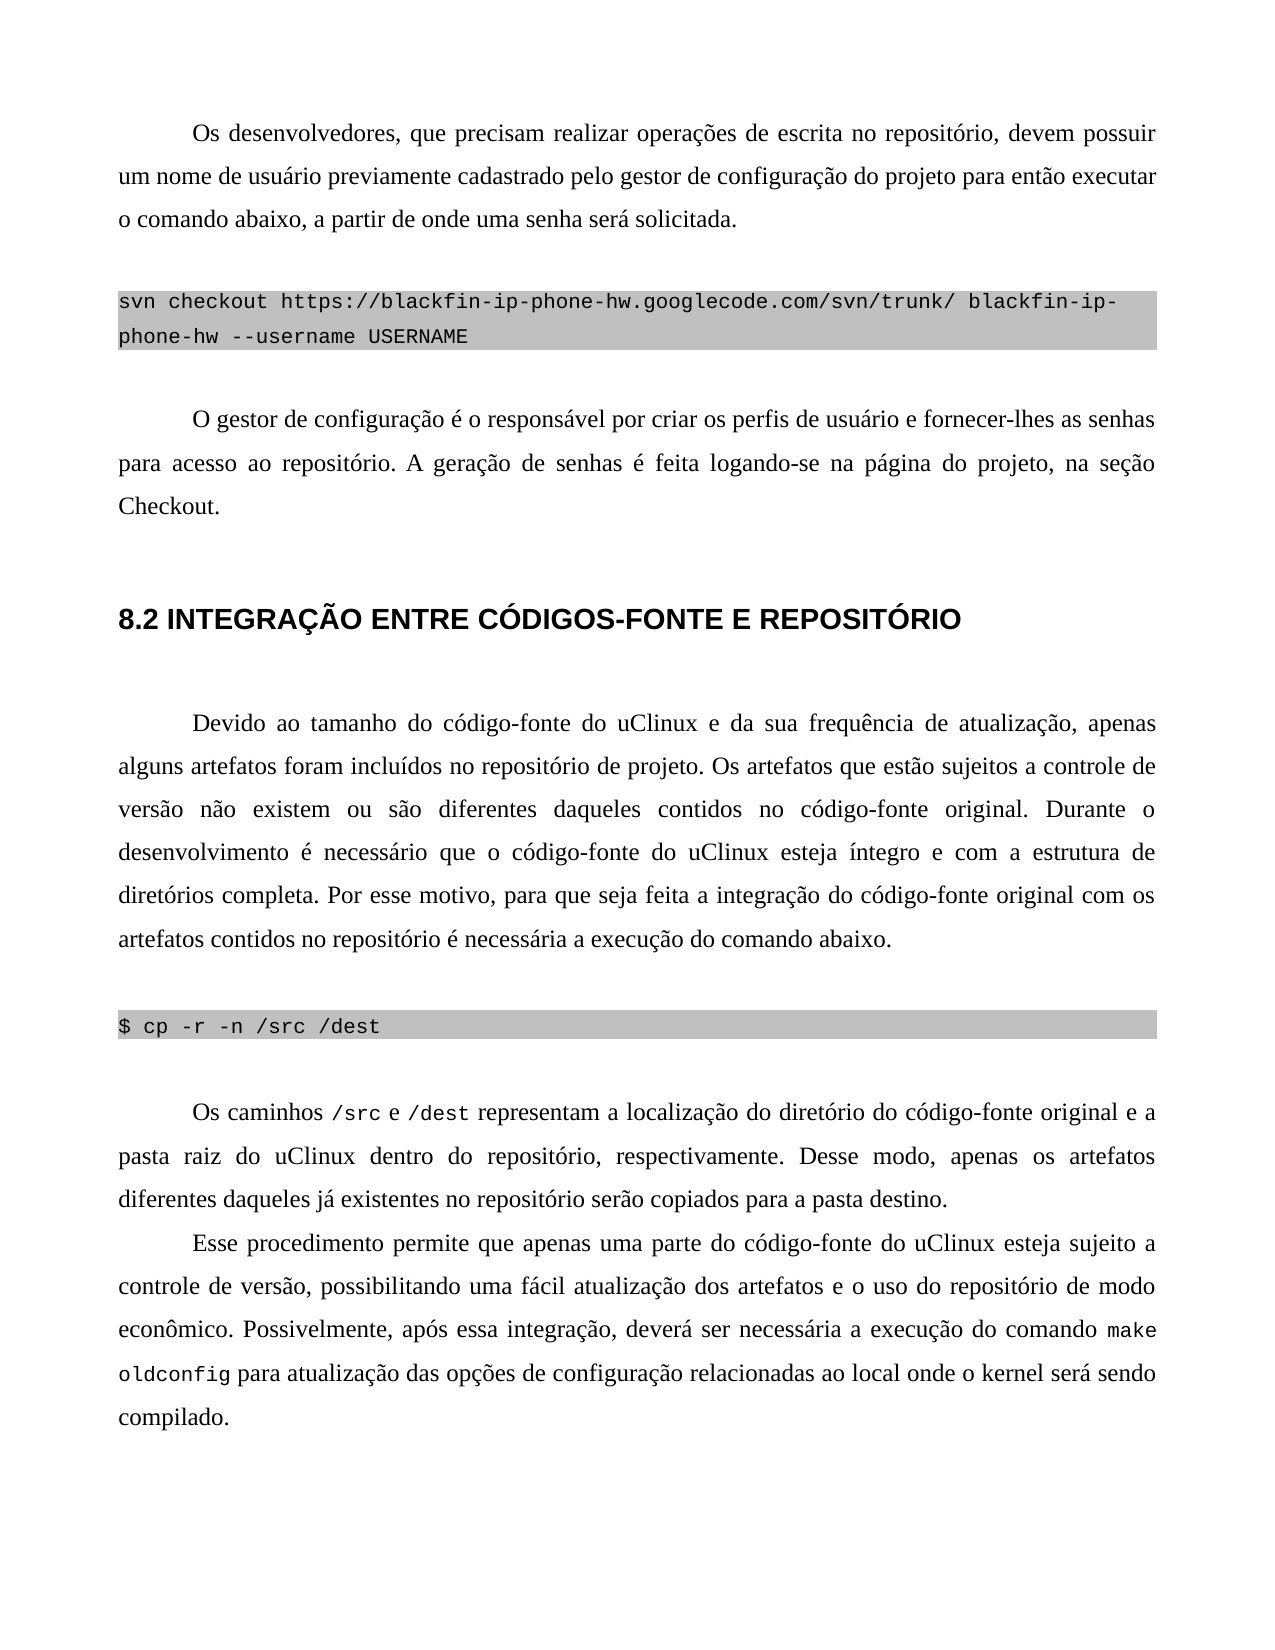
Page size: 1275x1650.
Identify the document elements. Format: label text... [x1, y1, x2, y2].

text Os desenvolvedores, que precisam realizar operações de escrita no repositório, devem possuir um nome de usuário previamente cadastrado pelo gestor de configuração do projeto para então executar o comando abaixo, a partir de onde uma senha será solicitada. [118, 118, 1157, 233]
subtitle 8.2 INTEGRAÇÃO ENTRE CÓDIGOS-FONTE E REPOSITÓRIO [118, 602, 1157, 636]
text $ cp -r -n /src /dest [118, 1010, 1157, 1039]
text Esse procedimento permite que apenas uma parte do código-fonte do uClinux esteja sujeito a controle de versão, possibilitando uma fácil atualização dos artefatos e o uso do repositório de modo econômico. Possivelmente, após essa integração, deverá ser necessária a execução do comando make oldconfig para atualização das opções de configuração relacionadas ao local onde o kernel será sendo compilado. [118, 1228, 1157, 1431]
text Os caminhos /src e /dest representam a localização do diretório do código-fonte original e a pasta raiz do uClinux dentro do repositório, respectivamente. Desse modo, apenas os artefatos diferentes daqueles já existentes no repositório serão copiados para a pasta destino. [118, 1097, 1157, 1213]
text O gestor de configuração é o responsável por criar os perfis de usuário e fornecer-lhes as senhas para acesso ao repositório. A geração de senhas é feita logando-se na página do projeto, na seção Checkout. [118, 404, 1157, 519]
text Devido ao tamanho do código-fonte do uClinux e da sua frequência de atualização, apenas alguns artefatos foram incluídos no repositório de projeto. Os artefatos que estão sujeitos a controle de versão não existem ou são diferentes daqueles contidos no código-fonte original. Durante o desenvolvimento é necessário que o código-fonte do uClinux esteja íntegro e com a estrutura de diretórios completa. Por esse motivo, para que seja feita a integração do código-fonte original com os artefatos contidos no repositório é necessária a execução do comando abaixo. [118, 708, 1157, 952]
text svn checkout https://blackfin-ip-phone-hw.googlecode.com/svn/trunk/ blackfin-ip-phone-hw --username USERNAME [118, 291, 1157, 350]
